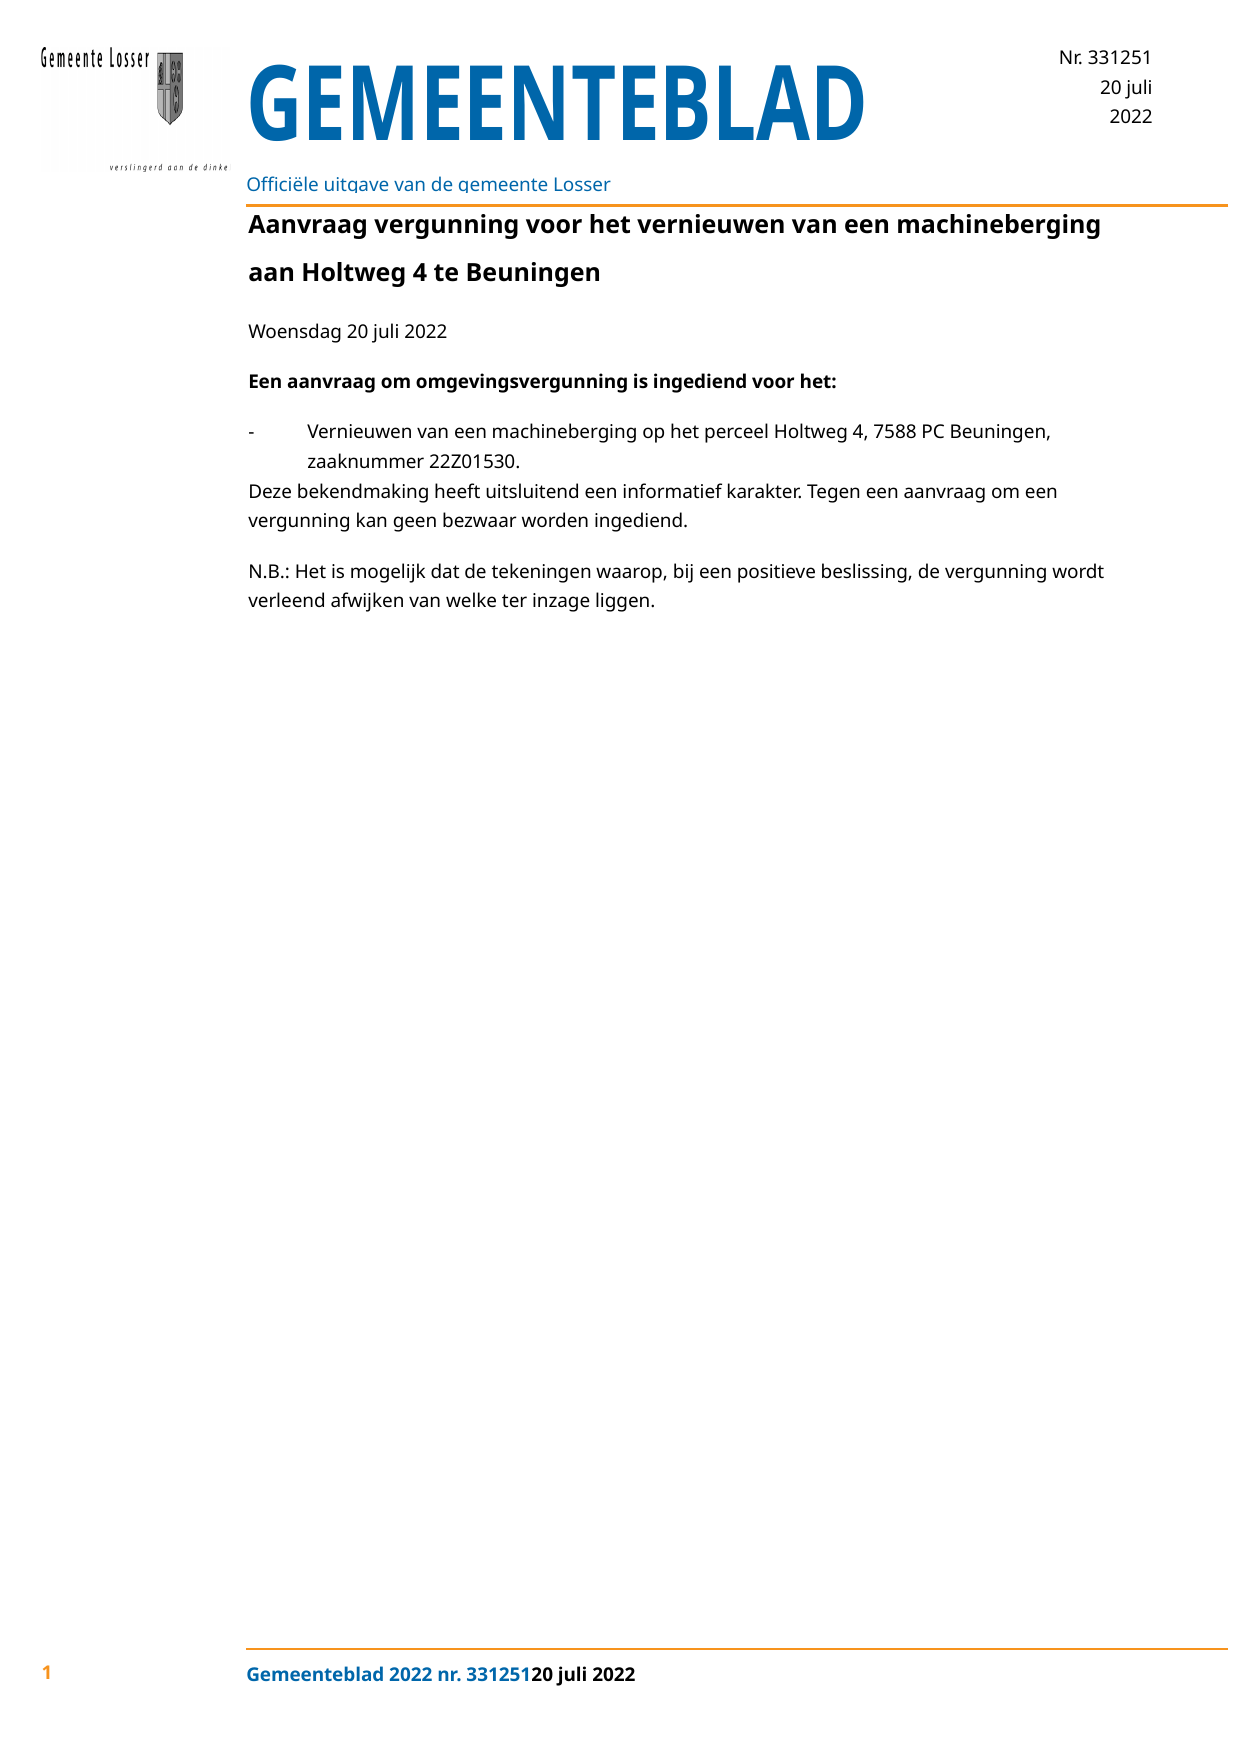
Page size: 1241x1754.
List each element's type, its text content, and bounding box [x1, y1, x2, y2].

text Een aanvraag om omgevingsvergunning is ingediend voor het: [248, 368, 1152, 394]
text Woensdag 20 juli 2022 [248, 318, 1152, 344]
text N.B.: Het is mogelijk dat de tekeningen waarop, bij een positieve beslissing, de vergunning wordt verleend afwijken van welke ter inzage liggen. [248, 558, 1152, 613]
text Deze bekendmaking heeft uitsluitend een informatief karakter. Tegen een aanvraag om een vergunning kan geen bezwaar worden ingediend. [248, 478, 1152, 533]
picture [41, 47, 231, 172]
text Aanvraag vergunning voor het vernieuwen van een machineberging aan Holtweg 4 te Beuningen [248, 207, 1152, 288]
list Vernieuwen van een machineberging op het perceel Holtweg 4, 7588 PC Beuningen, zaaknummer 22Z01530. [248, 419, 1152, 474]
